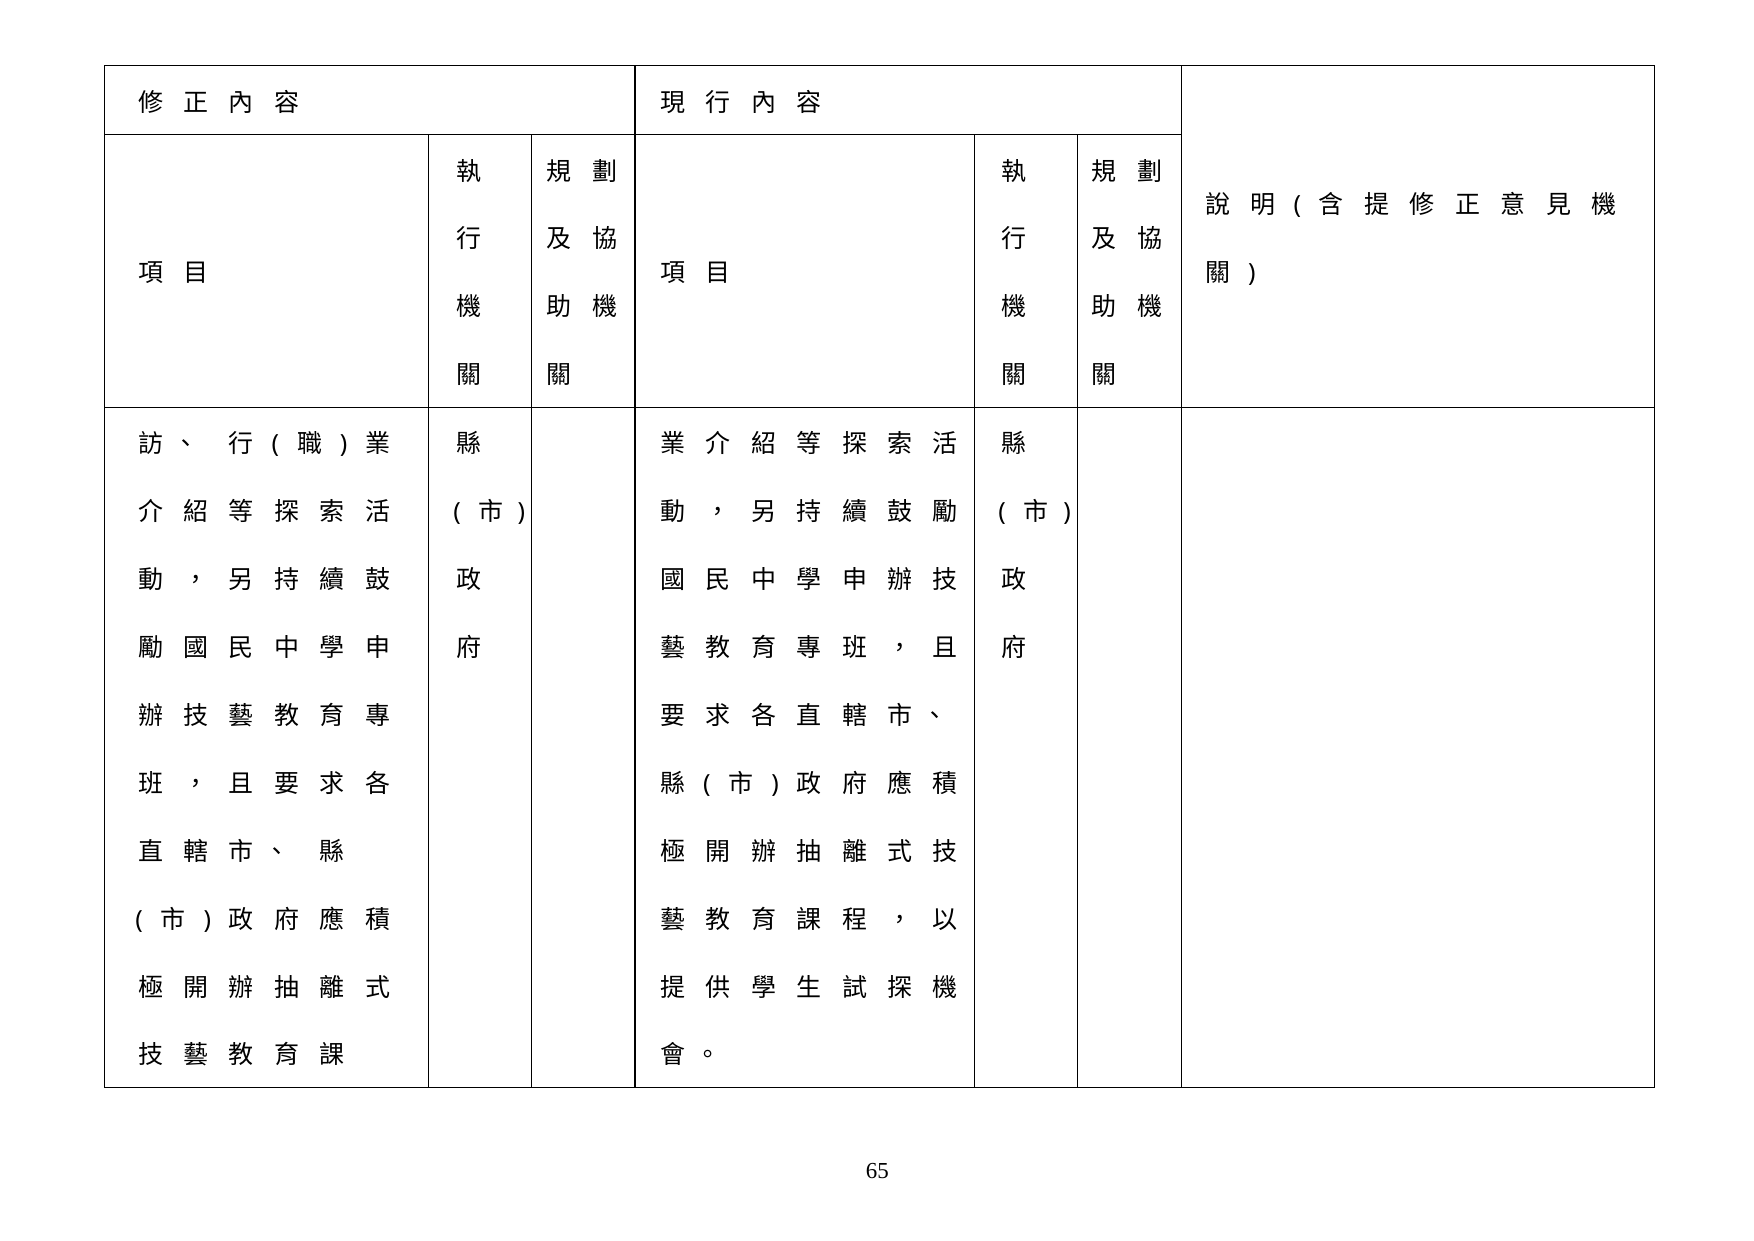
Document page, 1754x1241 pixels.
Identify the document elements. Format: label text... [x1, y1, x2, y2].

table_header 現行內容 [636, 66, 1181, 134]
table_cell 訪、行(職)業介紹等探索活動，另持續鼓勵國民中學申辦技藝教育專班，且要求各直轄市、縣(市)政府應積極開辦抽離式技藝教育課 [105, 408, 428, 1087]
table_header 修正內容 [105, 66, 634, 134]
table_cell [532, 408, 634, 1087]
table_cell 項目 [636, 135, 974, 407]
table_cell 縣(市)政府 [975, 408, 1077, 1087]
table_cell 項目 [105, 135, 428, 407]
table_cell 縣(市)政府 [429, 408, 531, 1087]
table_header 說明(含提修正意見機關) [1182, 66, 1654, 407]
table_cell 執行機關 [975, 135, 1077, 407]
table_cell 規劃及協助機關 [532, 135, 634, 407]
table_cell [1182, 408, 1654, 1087]
table_cell 規劃及協助機關 [1078, 135, 1181, 407]
table_cell 業介紹等探索活動，另持續鼓勵國民中學申辦技藝教育專班，且要求各直轄市、縣(市)政府應積極開辦抽離式技藝教育課程，以提供學生試探機會。 [636, 408, 974, 1087]
table_cell 執行機關 [429, 135, 531, 407]
table_cell [1078, 408, 1181, 1087]
